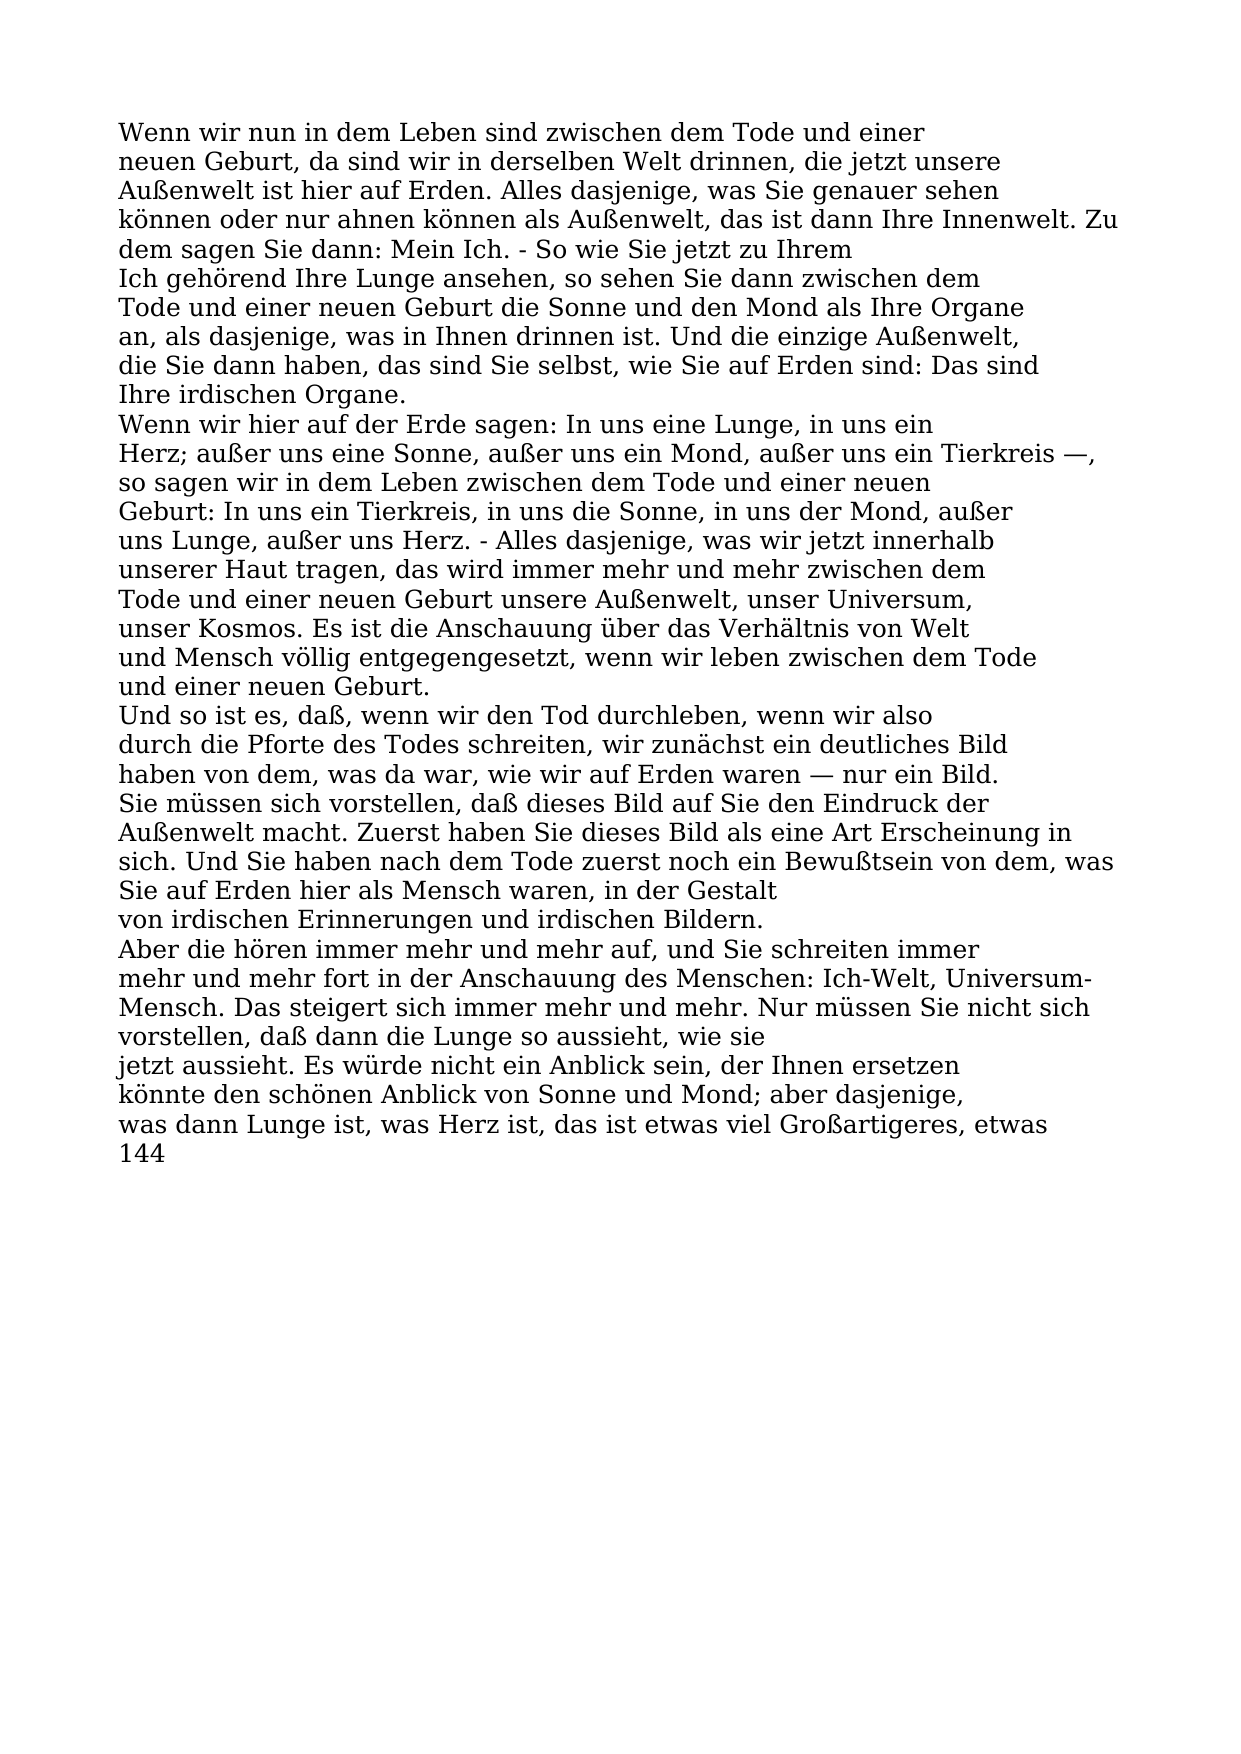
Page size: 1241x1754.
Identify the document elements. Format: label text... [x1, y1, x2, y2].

text neuen Geburt, da sind wir in derselben Welt drinnen, die jetzt unsere [118, 147, 1122, 176]
text Ihre irdischen Organe. [118, 381, 1122, 410]
text und einer neuen Geburt. [118, 672, 1122, 701]
text haben von dem, was da war, wie wir auf Erden waren — nur ein Bild. [118, 760, 1122, 789]
text die Sie dann haben, das sind Sie selbst, wie Sie auf Erden sind: Das sind [118, 351, 1122, 381]
text uns Lunge, außer uns Herz. - Alles dasjenige, was wir jetzt innerhalb [118, 526, 1122, 556]
text was dann Lunge ist, was Herz ist, das ist etwas viel Großartigeres, etwas [118, 1110, 1122, 1139]
text unserer Haut tragen, das wird immer mehr und mehr zwischen dem [118, 556, 1122, 585]
text Ich gehörend Ihre Lunge ansehen, so sehen Sie dann zwischen dem [118, 264, 1122, 293]
text Herz; außer uns eine Sonne, außer uns ein Mond, außer uns ein Tierkreis —, so sagen wir in dem Leben zwischen dem Tode und einer neuen [118, 439, 1122, 497]
text unser Kosmos. Es ist die Anschauung über das Verhältnis von Welt [118, 614, 1122, 643]
text und Mensch völlig entgegengesetzt, wenn wir leben zwischen dem Tode [118, 643, 1122, 672]
text Wenn wir nun in dem Leben sind zwischen dem Tode und einer [118, 118, 1122, 147]
text Außenwelt macht. Zuerst haben Sie dieses Bild als eine Art Erscheinung in sich. Und Sie haben nach dem Tode zuerst noch ein Bewußtsein von dem, was Sie auf Erden hier als Mensch waren, in der Gestalt [118, 818, 1122, 906]
text an, als dasjenige, was in Ihnen drinnen ist. Und die einzige Außenwelt, [118, 322, 1122, 351]
text könnte den schönen Anblick von Sonne und Mond; aber dasjenige, [118, 1081, 1122, 1110]
text Sie müssen sich vorstellen, daß dieses Bild auf Sie den Eindruck der [118, 789, 1122, 818]
text durch die Pforte des Todes schreiten, wir zunächst ein deutliches Bild [118, 731, 1122, 760]
text Geburt: In uns ein Tierkreis, in uns die Sonne, in uns der Mond, außer [118, 497, 1122, 526]
text Aber die hören immer mehr und mehr auf, und Sie schreiten immer [118, 935, 1122, 964]
text von irdischen Erinnerungen und irdischen Bildern. [118, 906, 1122, 935]
text Tode und einer neuen Geburt die Sonne und den Mond als Ihre Organe [118, 293, 1122, 322]
text 144 [118, 1139, 1122, 1168]
text können oder nur ahnen können als Außenwelt, das ist dann Ihre Innenwelt. Zu dem sagen Sie dann: Mein Ich. - So wie Sie jetzt zu Ihrem [118, 206, 1122, 264]
text Wenn wir hier auf der Erde sagen: In uns eine Lunge, in uns ein [118, 410, 1122, 439]
text Und so ist es, daß, wenn wir den Tod durchleben, wenn wir also [118, 701, 1122, 731]
text jetzt aussieht. Es würde nicht ein Anblick sein, der Ihnen ersetzen [118, 1051, 1122, 1081]
text Tode und einer neuen Geburt unsere Außenwelt, unser Universum, [118, 585, 1122, 614]
text mehr und mehr fort in der Anschauung des Menschen: Ich-Welt, Universum-Mensch. Das steigert sich immer mehr und mehr. Nur müssen Sie nicht sich vorstellen, daß dann die Lunge so aussieht, wie sie [118, 964, 1122, 1051]
text Außenwelt ist hier auf Erden. Alles dasjenige, was Sie genauer sehen [118, 176, 1122, 206]
